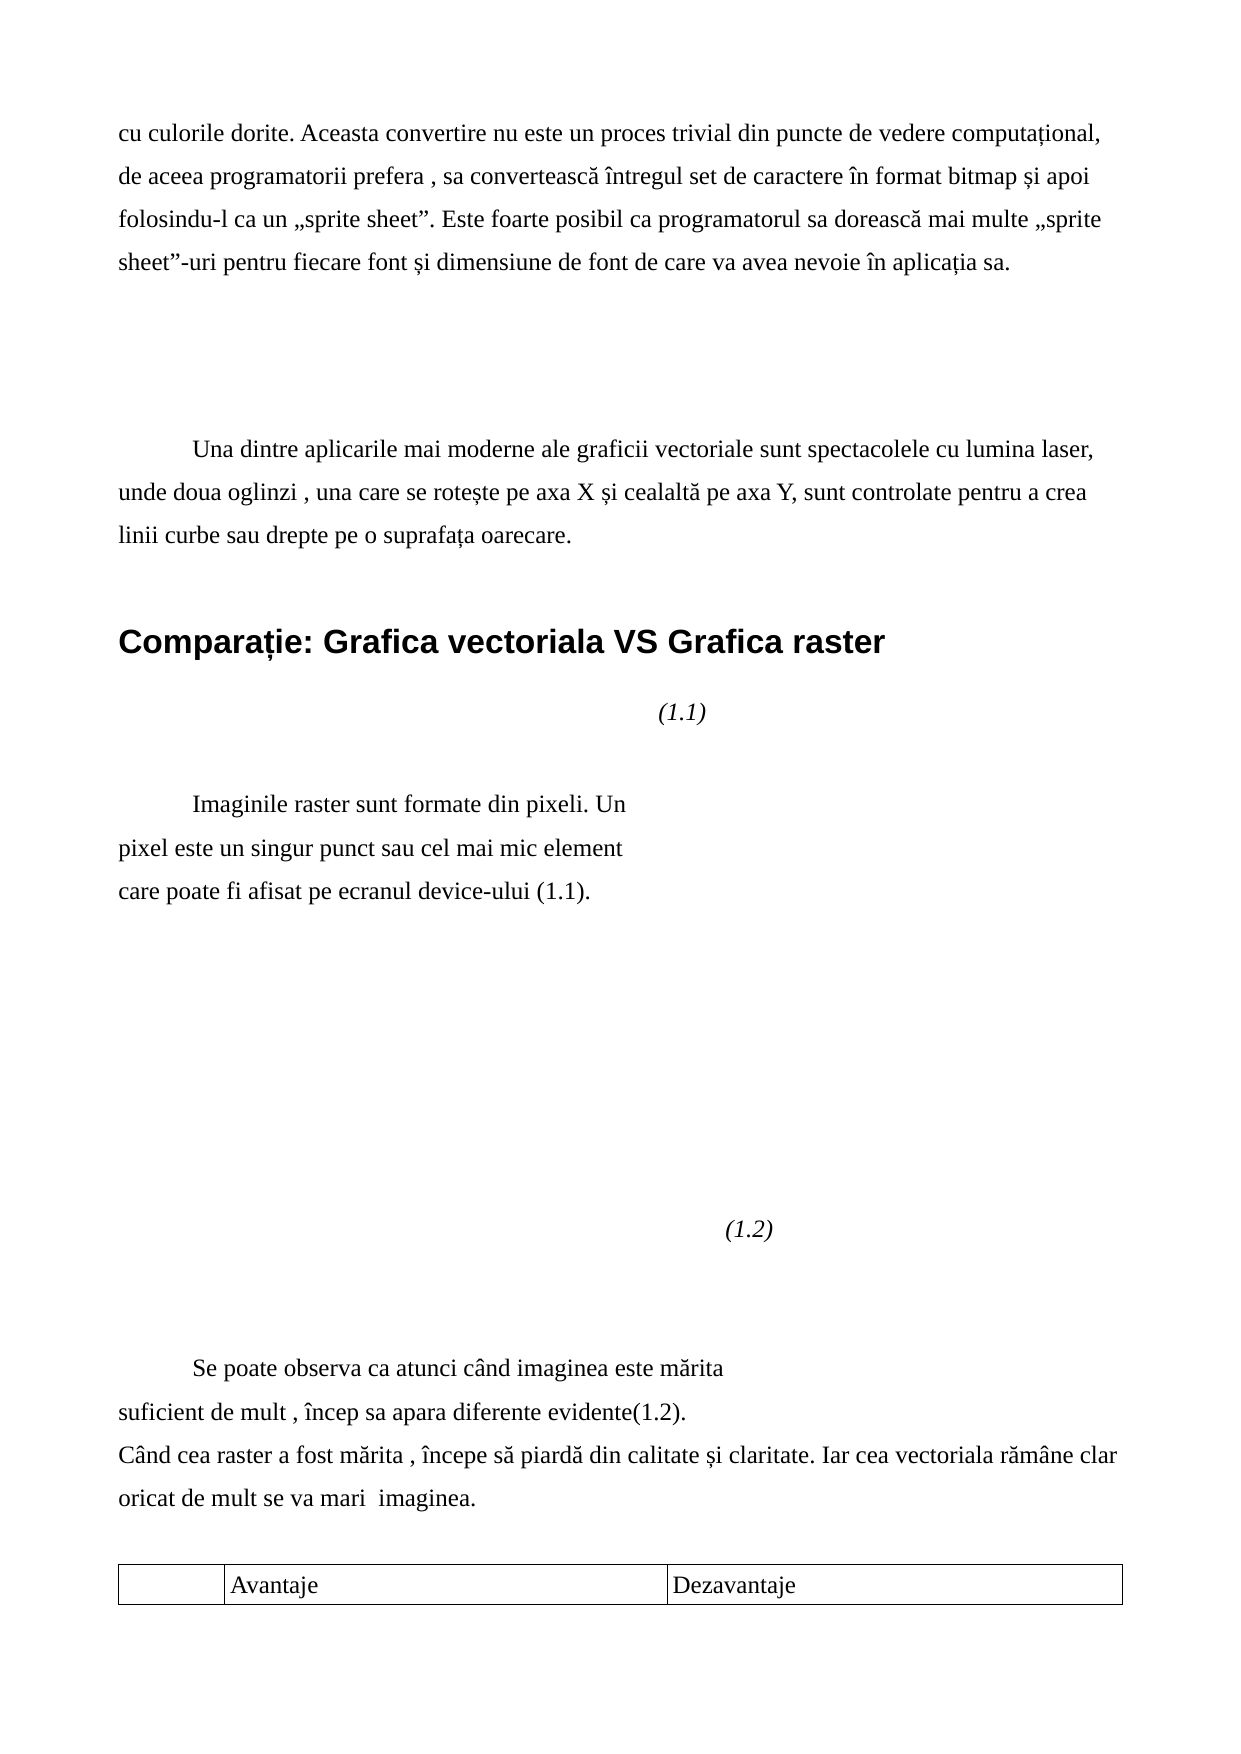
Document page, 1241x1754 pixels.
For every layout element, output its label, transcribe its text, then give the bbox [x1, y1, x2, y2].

table_header [119, 1565, 224, 1604]
table_header Dezavantaje [668, 1565, 1122, 1604]
list Una dintre aplicarile mai moderne ale graficii vectoriale sunt spectacolele cu lumina laser, unde doua oglinzi , una care se rotește pe axa X și cealaltă pe axa Y, sunt controlate pentru a crea linii curbe sau drepte pe o suprafața oarecare. [118, 434, 1122, 549]
subtitle Comparație: Grafica vectoriala VS Grafica raster [118, 621, 1122, 660]
text (1.2) [725, 1214, 1137, 1243]
list Se poate observa ca atunci când imaginea este mărita suficient de mult , încep sa apara diferente evidente(1.2). Când cea raster a fost mărita , începe să piardă din calitate și claritate. Iar cea vectoriala rămâne clar oricat de mult se va mari imaginea. [118, 1349, 1122, 1512]
list Imaginile raster sunt formate din pixeli. Un pixel este un singur punct sau cel mai mic element care poate fi afisat pe ecranul device-ului (1.1). [118, 785, 1122, 905]
list cu culorile dorite. Aceasta convertire nu este un proces trivial din puncte de vedere computațional, de aceea programatorii prefera , sa convertească întregul set de caractere în format bitmap și apoi folosindu-l ca un „sprite sheet”. Este foarte posibil ca programatorul sa dorească mai multe „sprite sheet”-uri pentru fiecare font și dimensiune de font de care va avea nevoie în aplicația sa. [118, 118, 1122, 276]
text (1.1) [658, 697, 1153, 726]
table_header Avantaje [225, 1565, 667, 1604]
